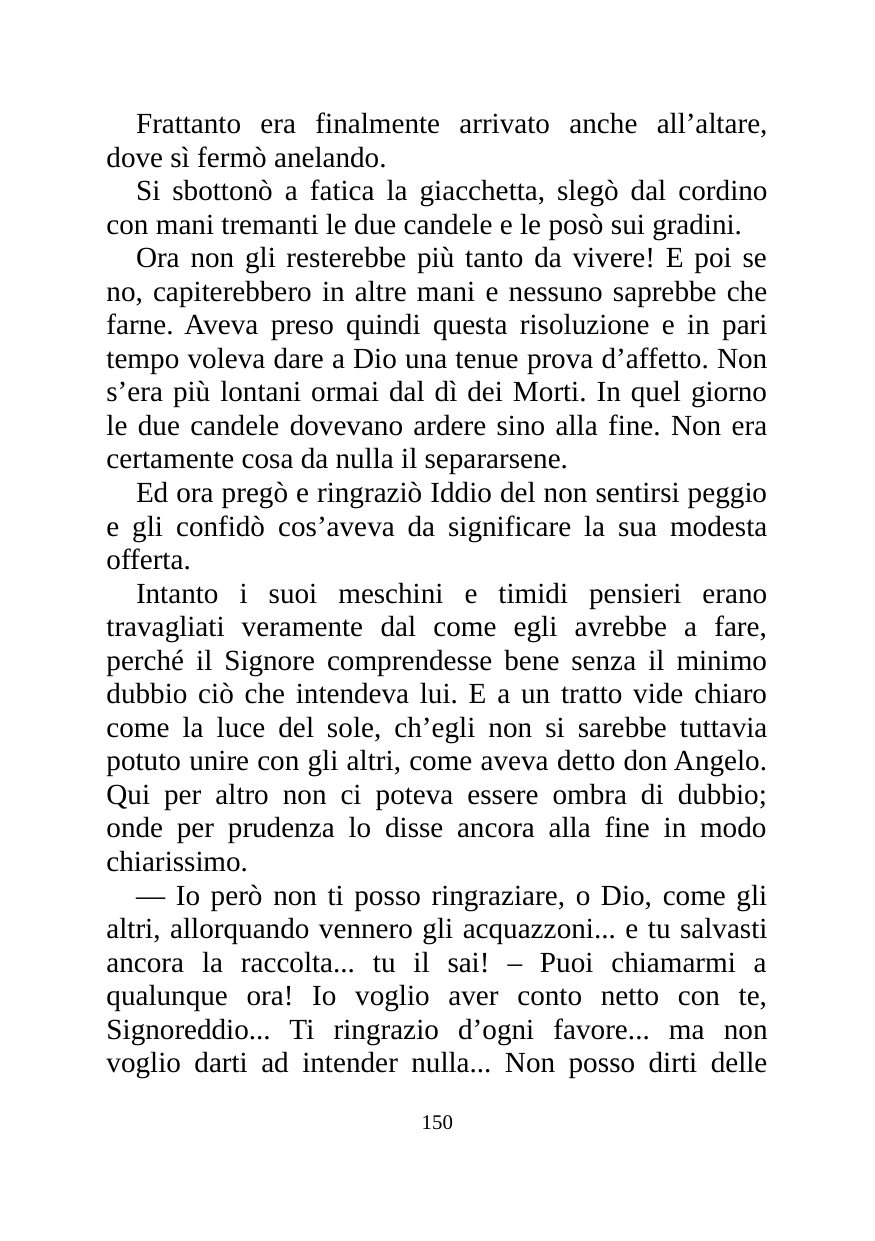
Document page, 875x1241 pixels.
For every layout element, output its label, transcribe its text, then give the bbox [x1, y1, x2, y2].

text Ora non gli resterebbe più tanto da vivere! E poi se no, capiterebbero in altre mani e nessuno saprebbe che farne. Aveva preso quindi questa risoluzione e in pari tempo voleva dare a Dio una tenue prova d’affetto. Non s’era più lontani ormai dal dì dei Morti. In quel giorno le due candele dovevano ardere sino alla fine. Non era certamente cosa da nulla il separarsene. [106, 240, 768, 475]
text — Io però non ti posso ringraziare, o Dio, come gli altri, allorquando vennero gli acquazzoni... e tu salvasti ancora la raccolta... tu il sai! – Puoi chiamarmi a qualunque ora! Io voglio aver conto netto con te, Signoreddio... Ti ringrazio d’ogni favore... ma non voglio darti ad intender nulla... Non posso dirti delle [106, 878, 768, 1079]
text Intanto i suoi meschini e timidi pensieri erano travagliati veramente dal come egli avrebbe a fare, perché il Signore comprendesse bene senza il minimo dubbio ciò che intendeva lui. E a un tratto vide chiaro come la luce del sole, ch’egli non si sarebbe tuttavia potuto unire con gli altri, come aveva detto don Angelo. Qui per altro non ci poteva essere ombra di dubbio; onde per prudenza lo disse ancora alla fine in modo chiarissimo. [106, 576, 768, 878]
text Si sbottonò a fatica la giacchetta, slegò dal cordino con mani tremanti le due candele e le posò sui gradini. [106, 173, 768, 240]
text Frattanto era finalmente arrivato anche all’altare, dove sì fermò anelando. [106, 106, 768, 173]
text Ed ora pregò e ringraziò Iddio del non sentirsi peggio e gli confidò cos’aveva da significare la sua modesta offerta. [106, 475, 768, 576]
